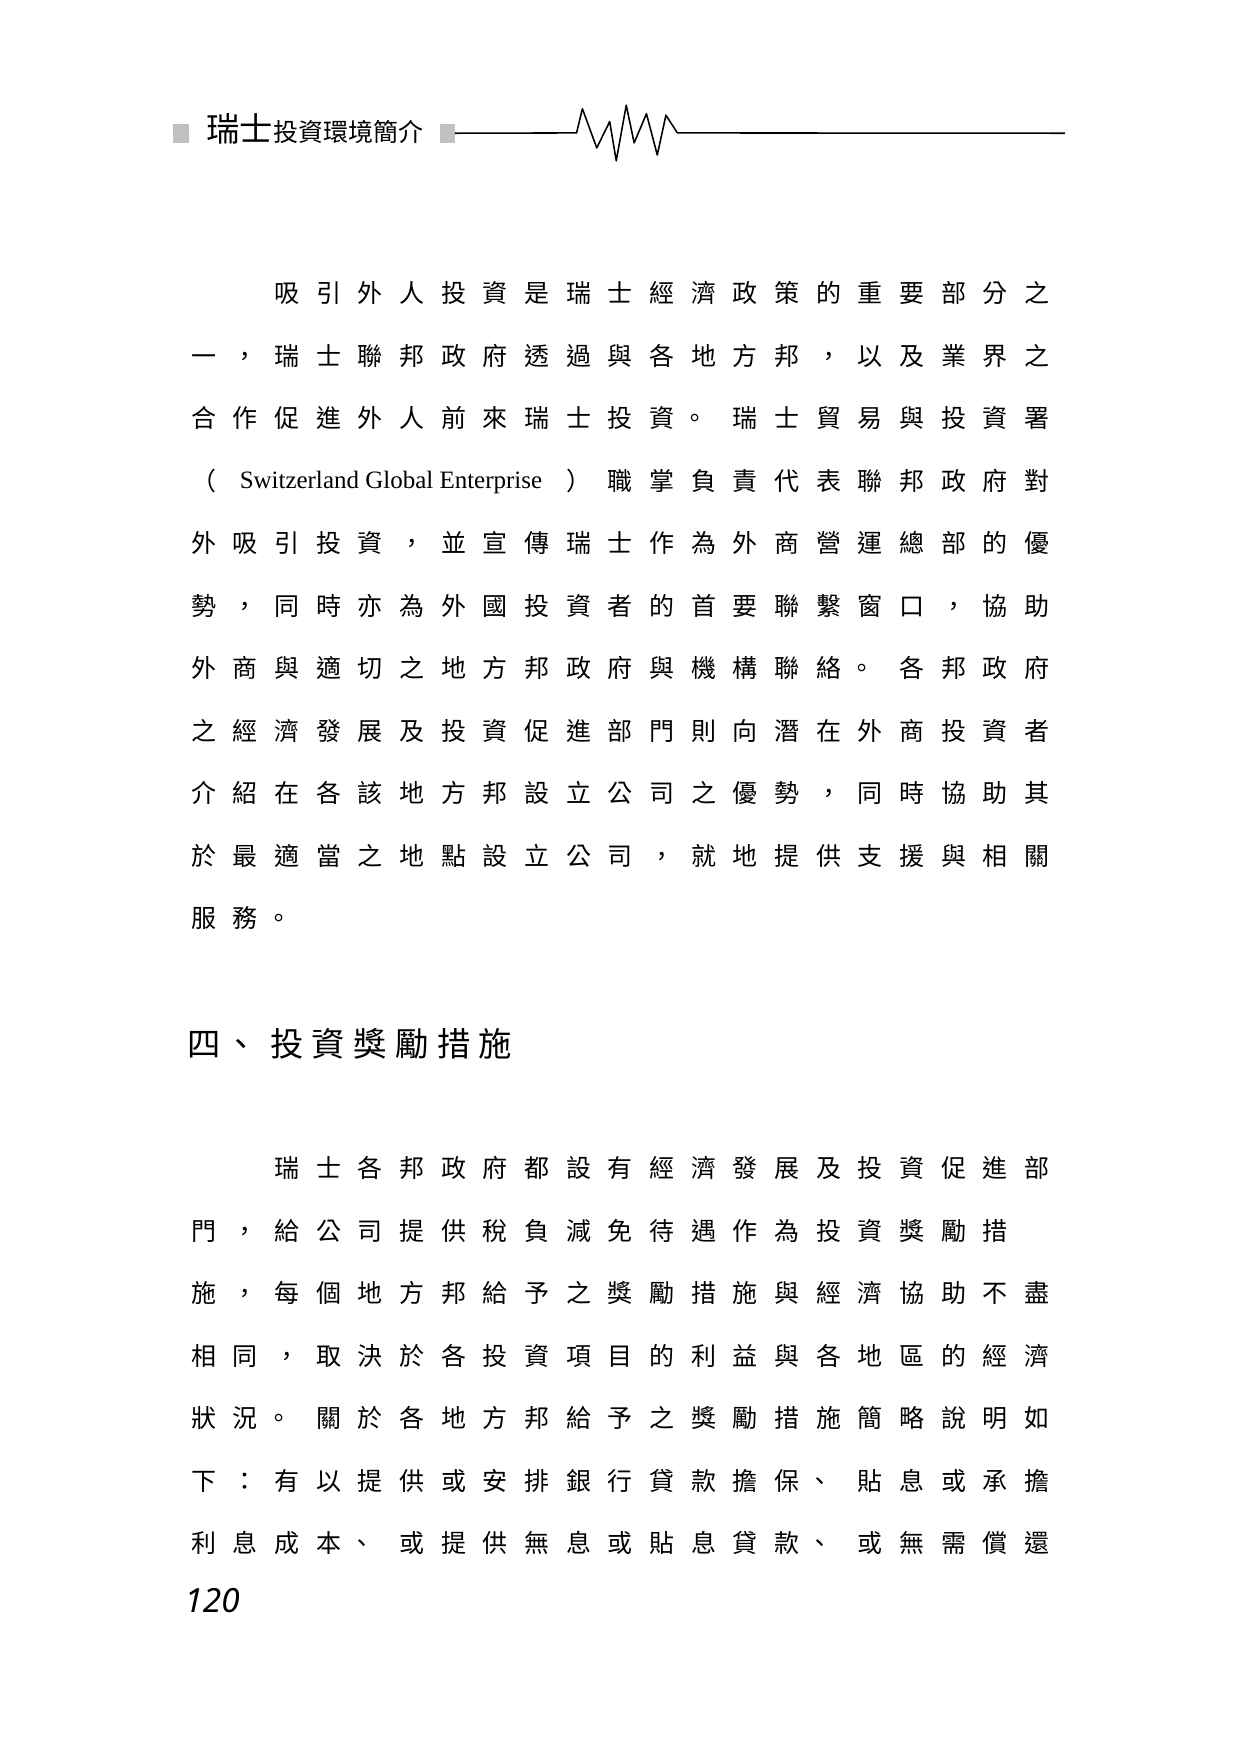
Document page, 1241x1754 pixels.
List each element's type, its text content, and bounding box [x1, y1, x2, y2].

text 瑞士各邦政府都設有經濟發展及投資促進部門，給公司提供稅負減免待遇作為投資獎勵措施，每個地方邦給予之獎勵措施與經濟協助不盡相同，取決於各投資項目的利益與各地區的經濟狀況。關於各地方邦給予之獎勵措施簡略說明如下：有以提供或安排銀行貸款擔保、貼息或承擔利息成本、或提供無息或貼息貸款、或無需償還 [183, 1125, 1058, 1563]
text 吸引外人投資是瑞士經濟政策的重要部分之一，瑞士聯邦政府透過與各地方邦，以及業界之合作促進外人前來瑞士投資。瑞士貿易與投資署（Switzerland Global Enterprise）職掌負責代表聯邦政府對外吸引投資，並宣傳瑞士作為外商營運總部的優勢，同時亦為外國投資者的首要聯繫窗口，協助外商與適切之地方邦政府與機構聯絡。各邦政府之經濟發展及投資促進部門則向潛在外商投資者介紹在各該地方邦設立公司之優勢，同時協助其於最適當之地點設立公司，就地提供支援與相關服務。 [183, 250, 1058, 938]
text 四、投資獎勵措施 [183, 1000, 1058, 1063]
